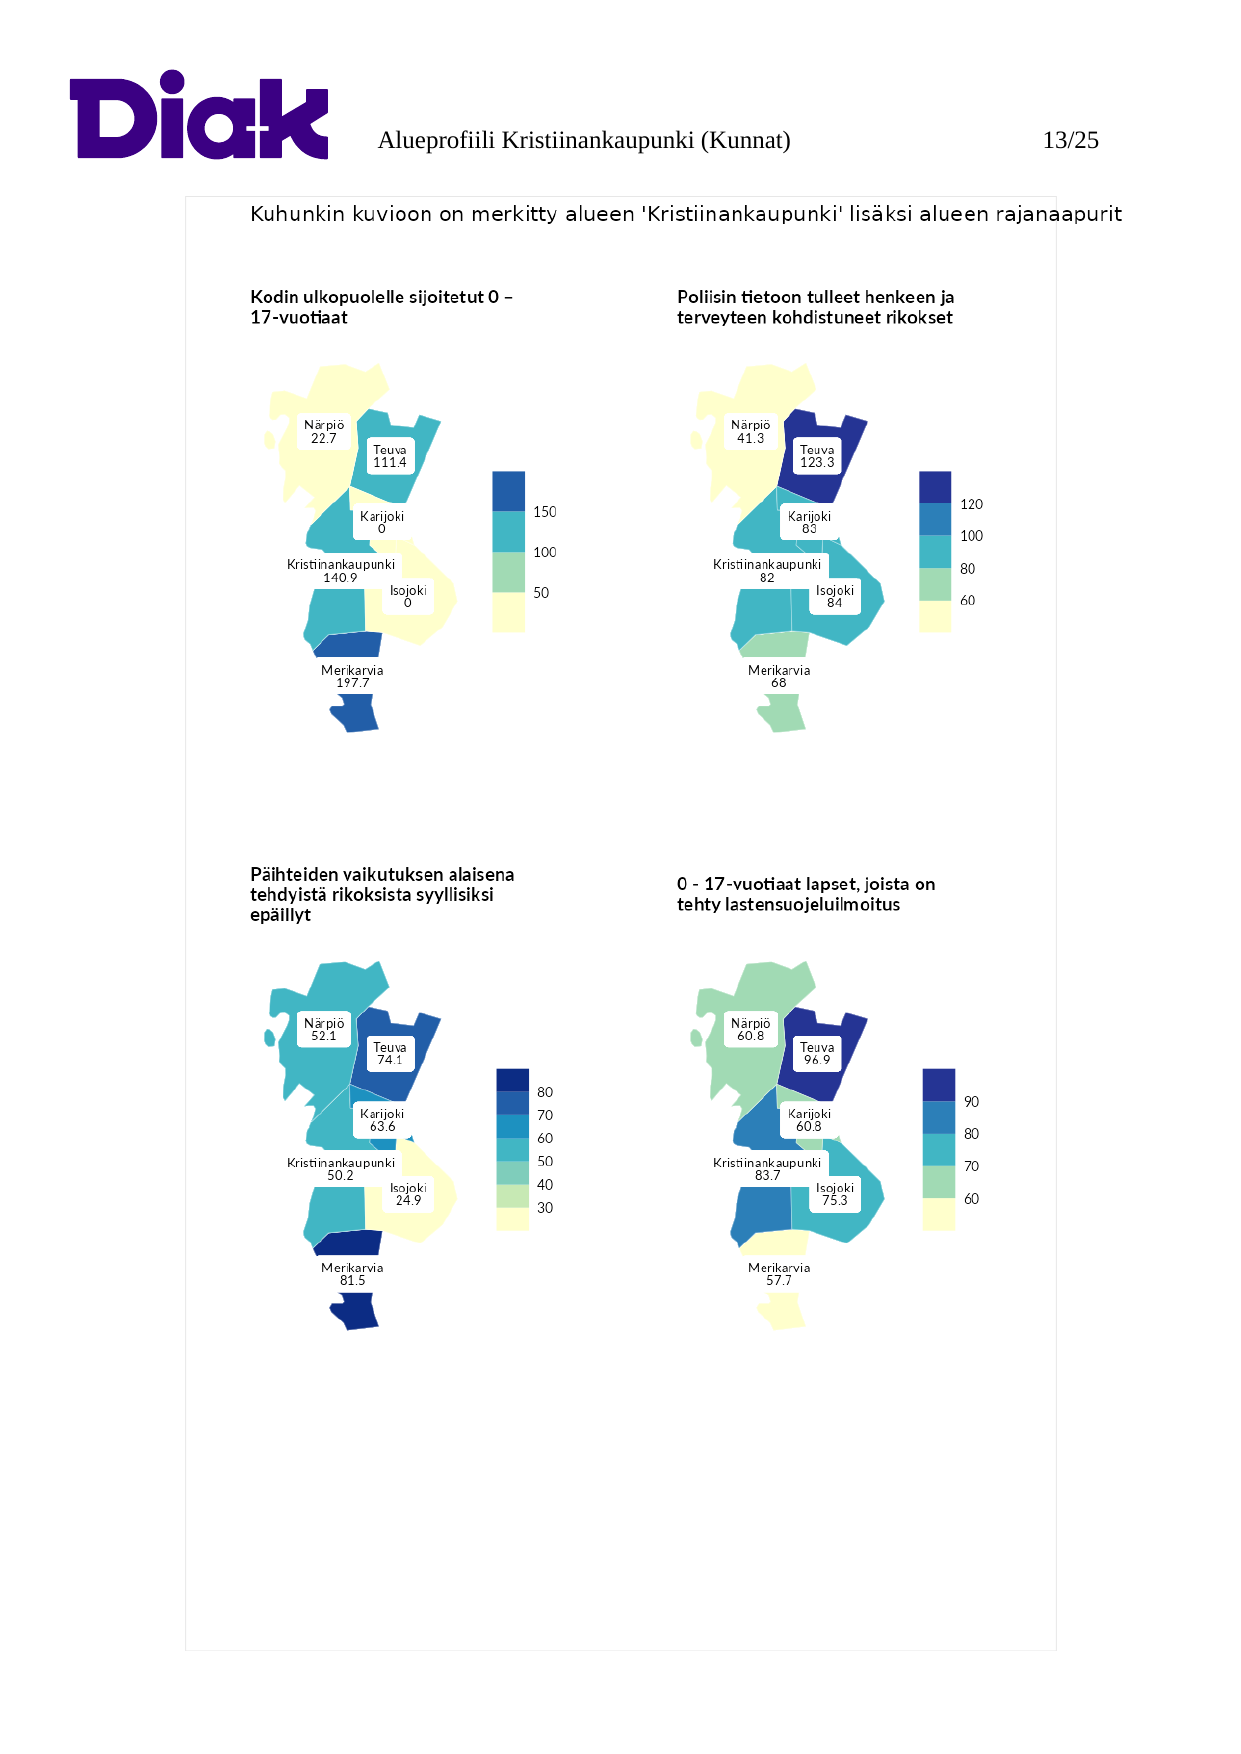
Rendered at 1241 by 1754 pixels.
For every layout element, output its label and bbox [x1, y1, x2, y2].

picture [61, 196, 1179, 1651]
